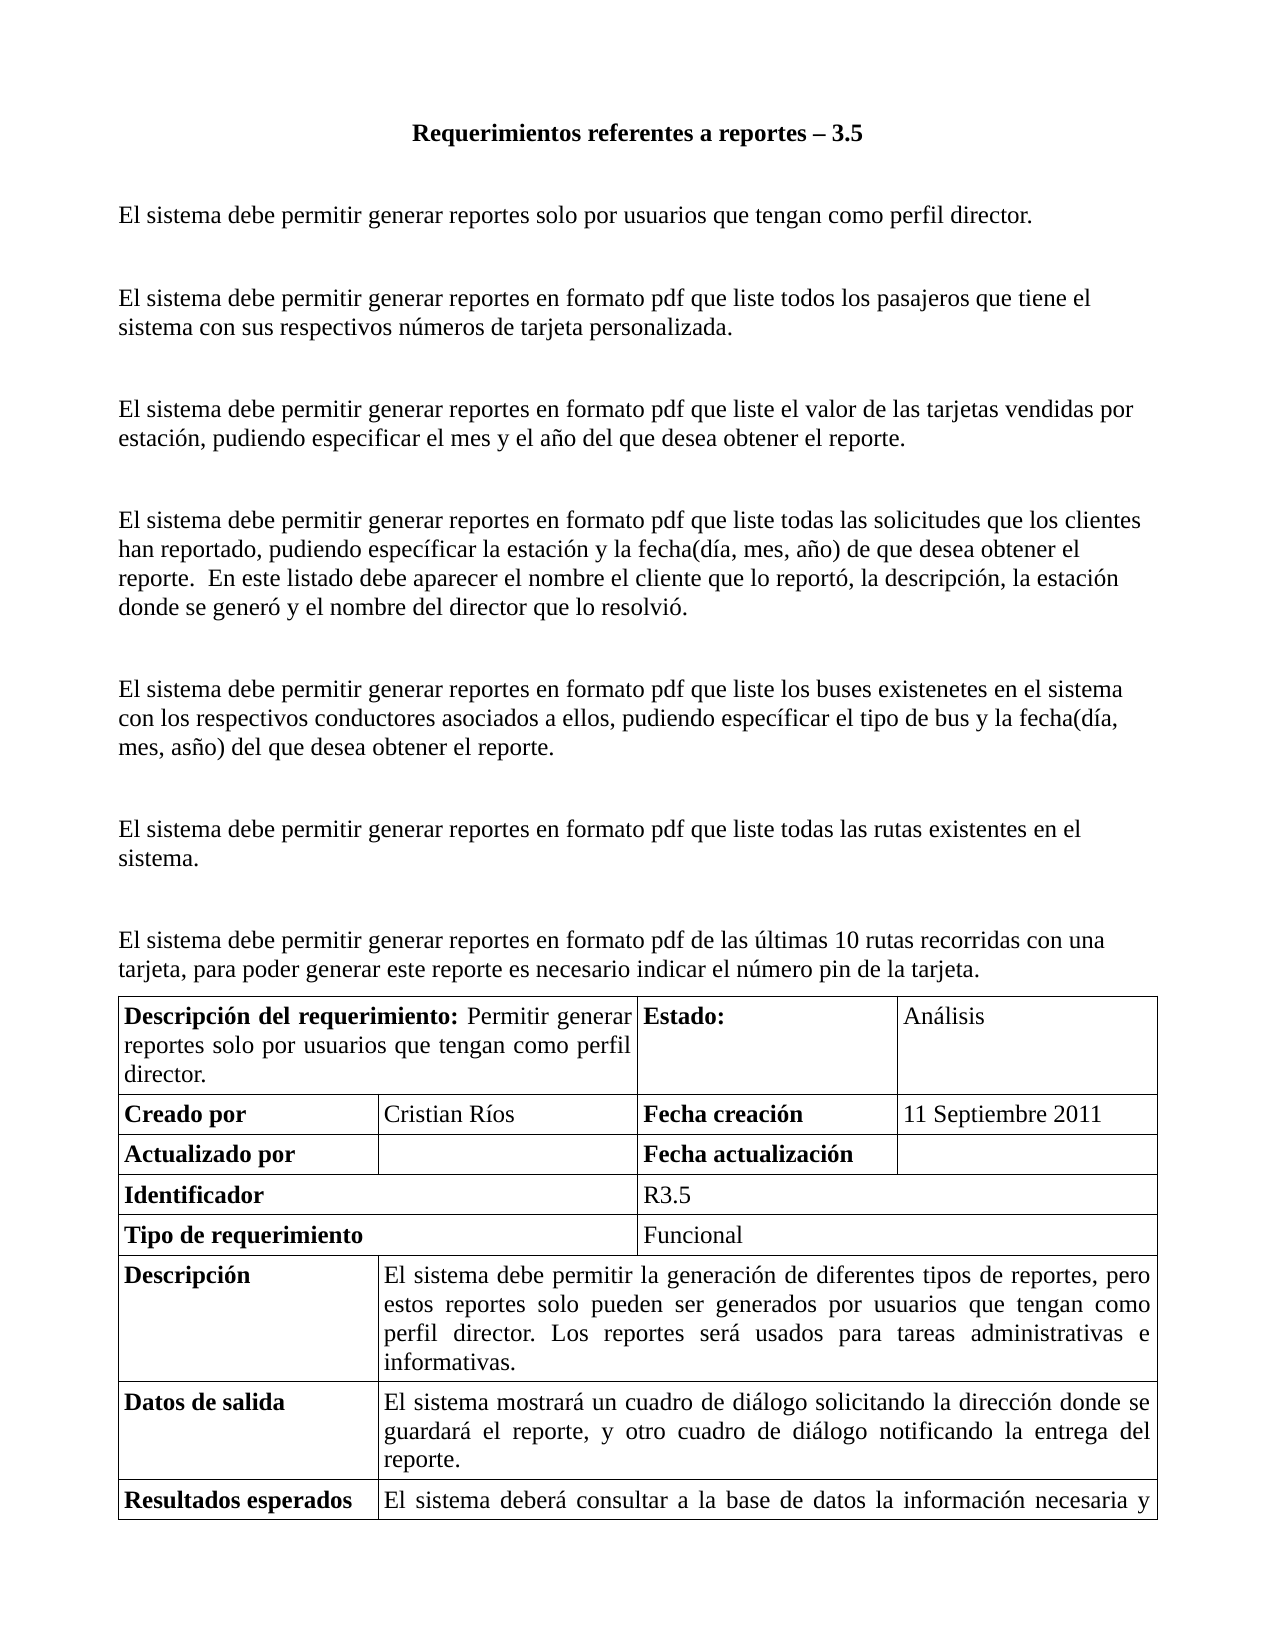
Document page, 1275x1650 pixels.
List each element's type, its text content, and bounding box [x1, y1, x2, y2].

table_header Estado: [638, 997, 897, 1093]
table_header Análisis [898, 997, 1157, 1093]
table_cell Actualizado por [119, 1135, 378, 1174]
table_cell Resultados esperados [119, 1480, 378, 1519]
table_cell Cristian Ríos [379, 1095, 637, 1134]
table_cell Identificador [119, 1175, 637, 1214]
table_cell 11 Septiembre 2011 [898, 1095, 1157, 1134]
table_cell R3.5 [638, 1175, 1157, 1214]
table_header Descripción del requerimiento: Permitir generar reportes solo por usuarios que tengan como perfil director. [119, 997, 637, 1093]
table_cell Descripción [119, 1256, 378, 1381]
text El sistema debe permitir generar reportes en formato pdf de las últimas 10 rutas recorridas con una tarjeta, para poder generar este reporte es necesario indicar el número pin de la tarjeta. [118, 926, 1157, 983]
table_cell El sistema debe permitir la generación de diferentes tipos de reportes, pero estos reportes solo pueden ser generados por usuarios que tengan como perfil director. Los reportes será usados para tareas administrativas e informativas. [379, 1256, 1157, 1381]
text El sistema debe permitir generar reportes en formato pdf que liste todas las solicitudes que los clientes han reportado, pudiendo específicar la estación y la fecha(día, mes, año) de que desea obtener el reporte. En este listado debe aparecer el nombre el cliente que lo reportó, la descripción, la estación donde se generó y el nombre del director que lo resolvió. [118, 506, 1157, 621]
text El sistema debe permitir generar reportes en formato pdf que liste los buses existenetes en el sistema con los respectivos conductores asociados a ellos, pudiendo específicar el tipo de bus y la fecha(día, mes, asño) del que desea obtener el reporte. [118, 674, 1157, 761]
text El sistema debe permitir generar reportes solo por usuarios que tengan como perfil director. [118, 201, 1157, 229]
table_cell [379, 1135, 637, 1174]
table_cell El sistema mostrará un cuadro de diálogo solicitando la dirección donde se guardará el reporte, y otro cuadro de diálogo notificando la entrega del reporte. [379, 1382, 1157, 1479]
table_cell Datos de salida [119, 1382, 378, 1479]
table_cell [898, 1135, 1157, 1174]
table_cell Fecha actualización [638, 1135, 897, 1174]
table_cell Funcional [638, 1215, 1157, 1255]
table_cell Tipo de requerimiento [119, 1215, 637, 1255]
table_cell Fecha creación [638, 1095, 897, 1134]
table_cell Creado por [119, 1095, 378, 1134]
text El sistema debe permitir generar reportes en formato pdf que liste todas las rutas existentes en el sistema. [118, 814, 1157, 872]
table_cell El sistema deberá consultar a la base de datos la información necesaria y [379, 1480, 1157, 1519]
text El sistema debe permitir generar reportes en formato pdf que liste todos los pasajeros que tiene el sistema con sus respectivos números de tarjeta personalizada. [118, 283, 1157, 341]
text Requerimientos referentes a reportes – 3.5 [118, 118, 1157, 147]
text El sistema debe permitir generar reportes en formato pdf que liste el valor de las tarjetas vendidas por estación, pudiendo especificar el mes y el año del que desea obtener el reporte. [118, 394, 1157, 452]
